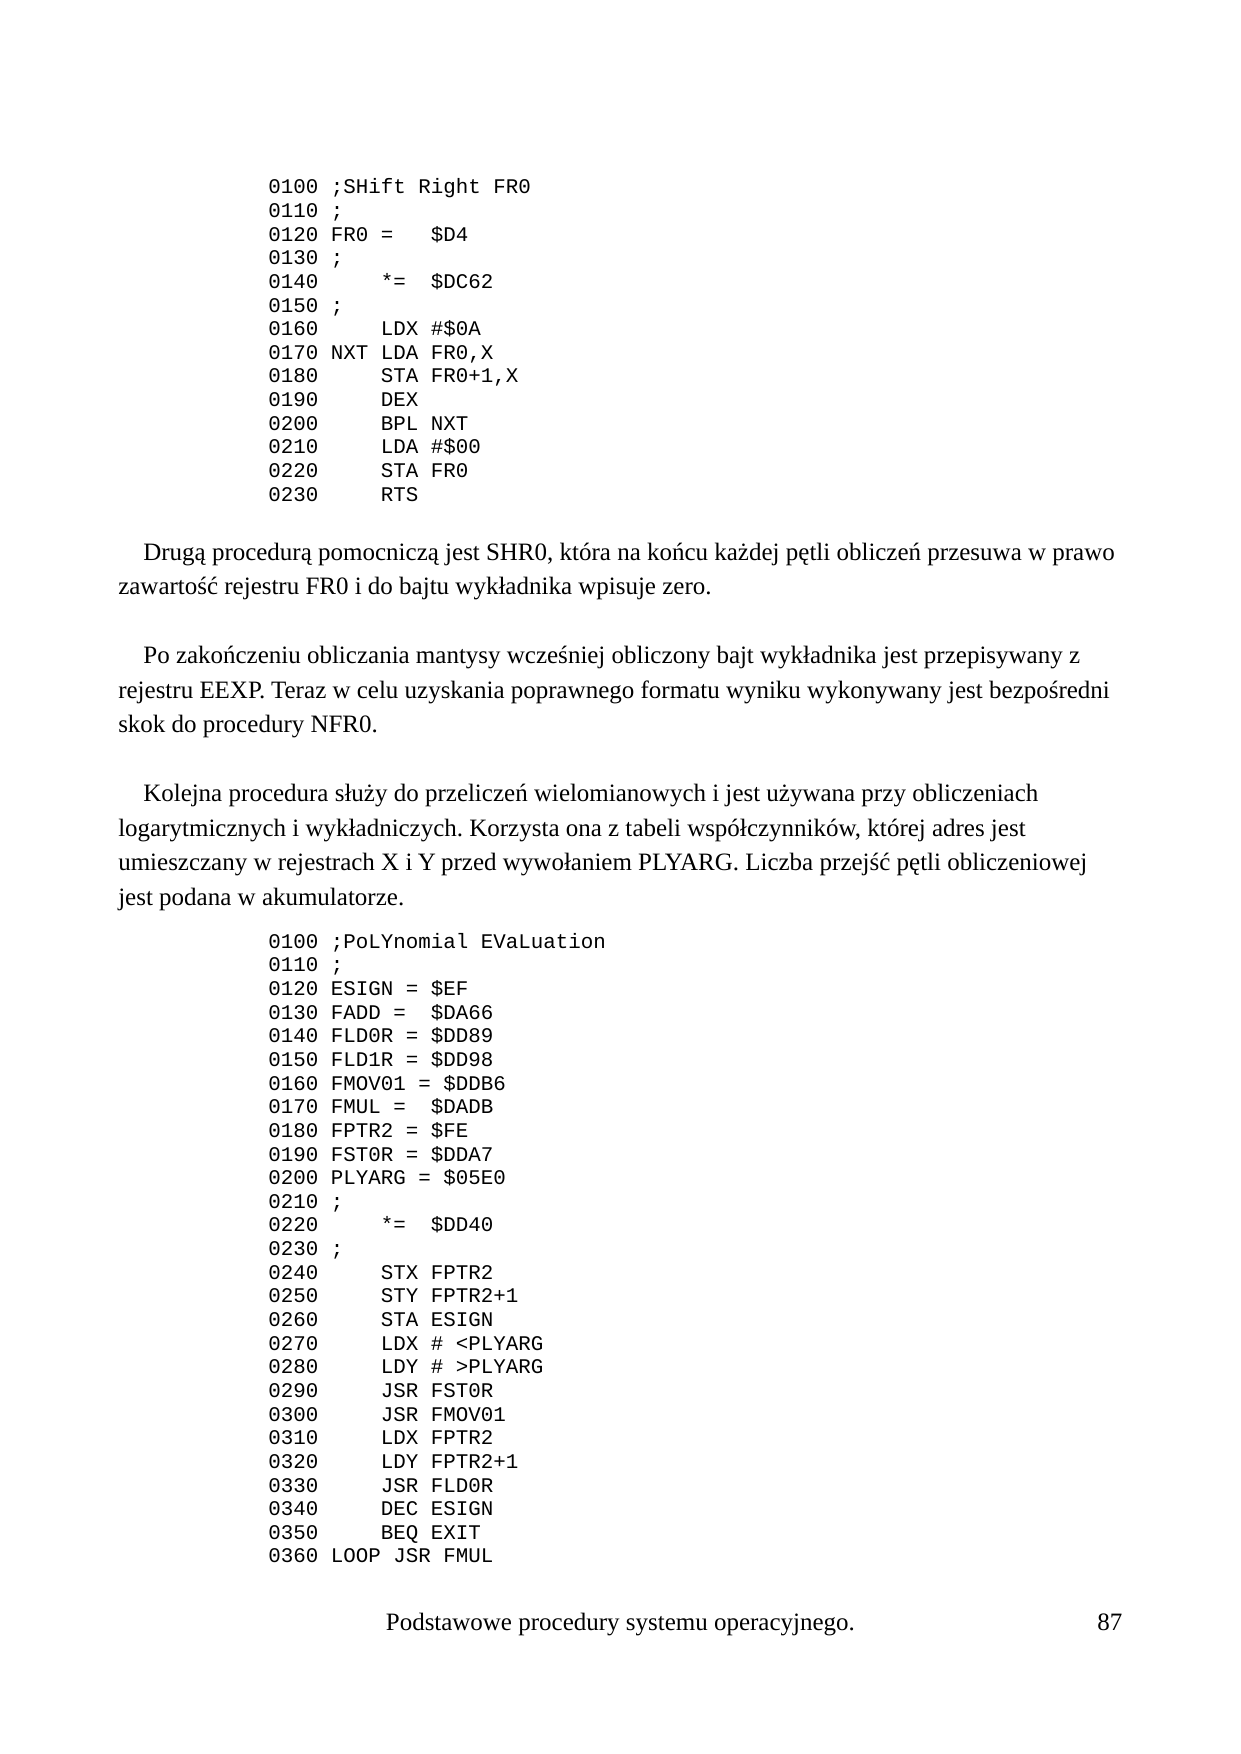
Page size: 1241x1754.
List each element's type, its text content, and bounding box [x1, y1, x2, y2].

text 0170 FMUL = $DADB [118, 1096, 1122, 1120]
text 0230 RTS [118, 484, 1122, 507]
text 0140 FLD0R = $DD89 [118, 1025, 1122, 1049]
text 0340 DEC ESIGN [118, 1498, 1122, 1522]
text 0180 STA FR0+1,X [118, 366, 1122, 389]
text 0120 FR0 = $D4 [118, 224, 1122, 247]
text 0100 ;PoLYnomial EVaLuation [118, 931, 1122, 954]
text 0260 STA ESIGN [118, 1309, 1122, 1333]
text 0150 ; [118, 294, 1122, 318]
text 0200 PLYARG = $05E0 [118, 1167, 1122, 1191]
text 0270 LDX # <PLYARG [118, 1333, 1122, 1356]
text 0210 LDA #$00 [118, 436, 1122, 460]
text 0140 *= $DC62 [118, 271, 1122, 294]
text 0220 *= $DD40 [118, 1214, 1122, 1238]
text 0180 FPTR2 = $FE [118, 1120, 1122, 1143]
text 0130 FADD = $DA66 [118, 1002, 1122, 1025]
text 0110 ; [118, 954, 1122, 978]
text 0110 ; [118, 200, 1122, 224]
text 0130 ; [118, 247, 1122, 271]
text 0160 FMOV01 = $DDB6 [118, 1073, 1122, 1096]
text 0280 LDY # >PLYARG [118, 1356, 1122, 1380]
text 0150 FLD1R = $DD98 [118, 1049, 1122, 1073]
text 0360 LOOP JSR FMUL [118, 1546, 1122, 1569]
text 0240 STX FPTR2 [118, 1262, 1122, 1285]
text 0100 ;SHift Right FR0 [118, 176, 1122, 200]
text 0330 JSR FLD0R [118, 1474, 1122, 1498]
text Drugą procedurą pomocniczą jest SHR0, która na końcu każdej pętli obliczeń przesuwa w prawo zawartość rejestru FR0 i do bajtu wykładnika wpisuje zero. Po zakończeniu obliczania mantysy wcześniej obliczony bajt wykładnika jest przepisywany z rejestru EEXP. Teraz w celu uzyskania poprawnego formatu wyniku wykonywany jest bezpośredni skok do procedury NFR0. Kolejna procedura służy do przeliczeń wielomianowych i jest używana przy obliczeniach logarytmicznych i wykładniczych. Korzysta ona z tabeli współczynników, której adres jest umieszczany w rejestrach X i Y przed wywołaniem PLYARG. Liczba przejść pętli obliczeniowej jest podana w akumulatorze. [118, 537, 1122, 910]
text 0250 STY FPTR2+1 [118, 1285, 1122, 1309]
text 0160 LDX #$0A [118, 318, 1122, 342]
text 0320 LDY FPTR2+1 [118, 1451, 1122, 1474]
text 0200 BPL NXT [118, 413, 1122, 436]
text 0120 ESIGN = $EF [118, 978, 1122, 1002]
text 0220 STA FR0 [118, 460, 1122, 484]
text 0190 DEX [118, 389, 1122, 413]
text 0350 BEQ EXIT [118, 1522, 1122, 1546]
text 0170 NXT LDA FR0,X [118, 342, 1122, 366]
text 0210 ; [118, 1191, 1122, 1214]
text 0310 LDX FPTR2 [118, 1427, 1122, 1451]
text 0290 JSR FST0R [118, 1380, 1122, 1404]
text 0190 FST0R = $DDA7 [118, 1143, 1122, 1167]
text 0230 ; [118, 1238, 1122, 1262]
text 0300 JSR FMOV01 [118, 1404, 1122, 1427]
